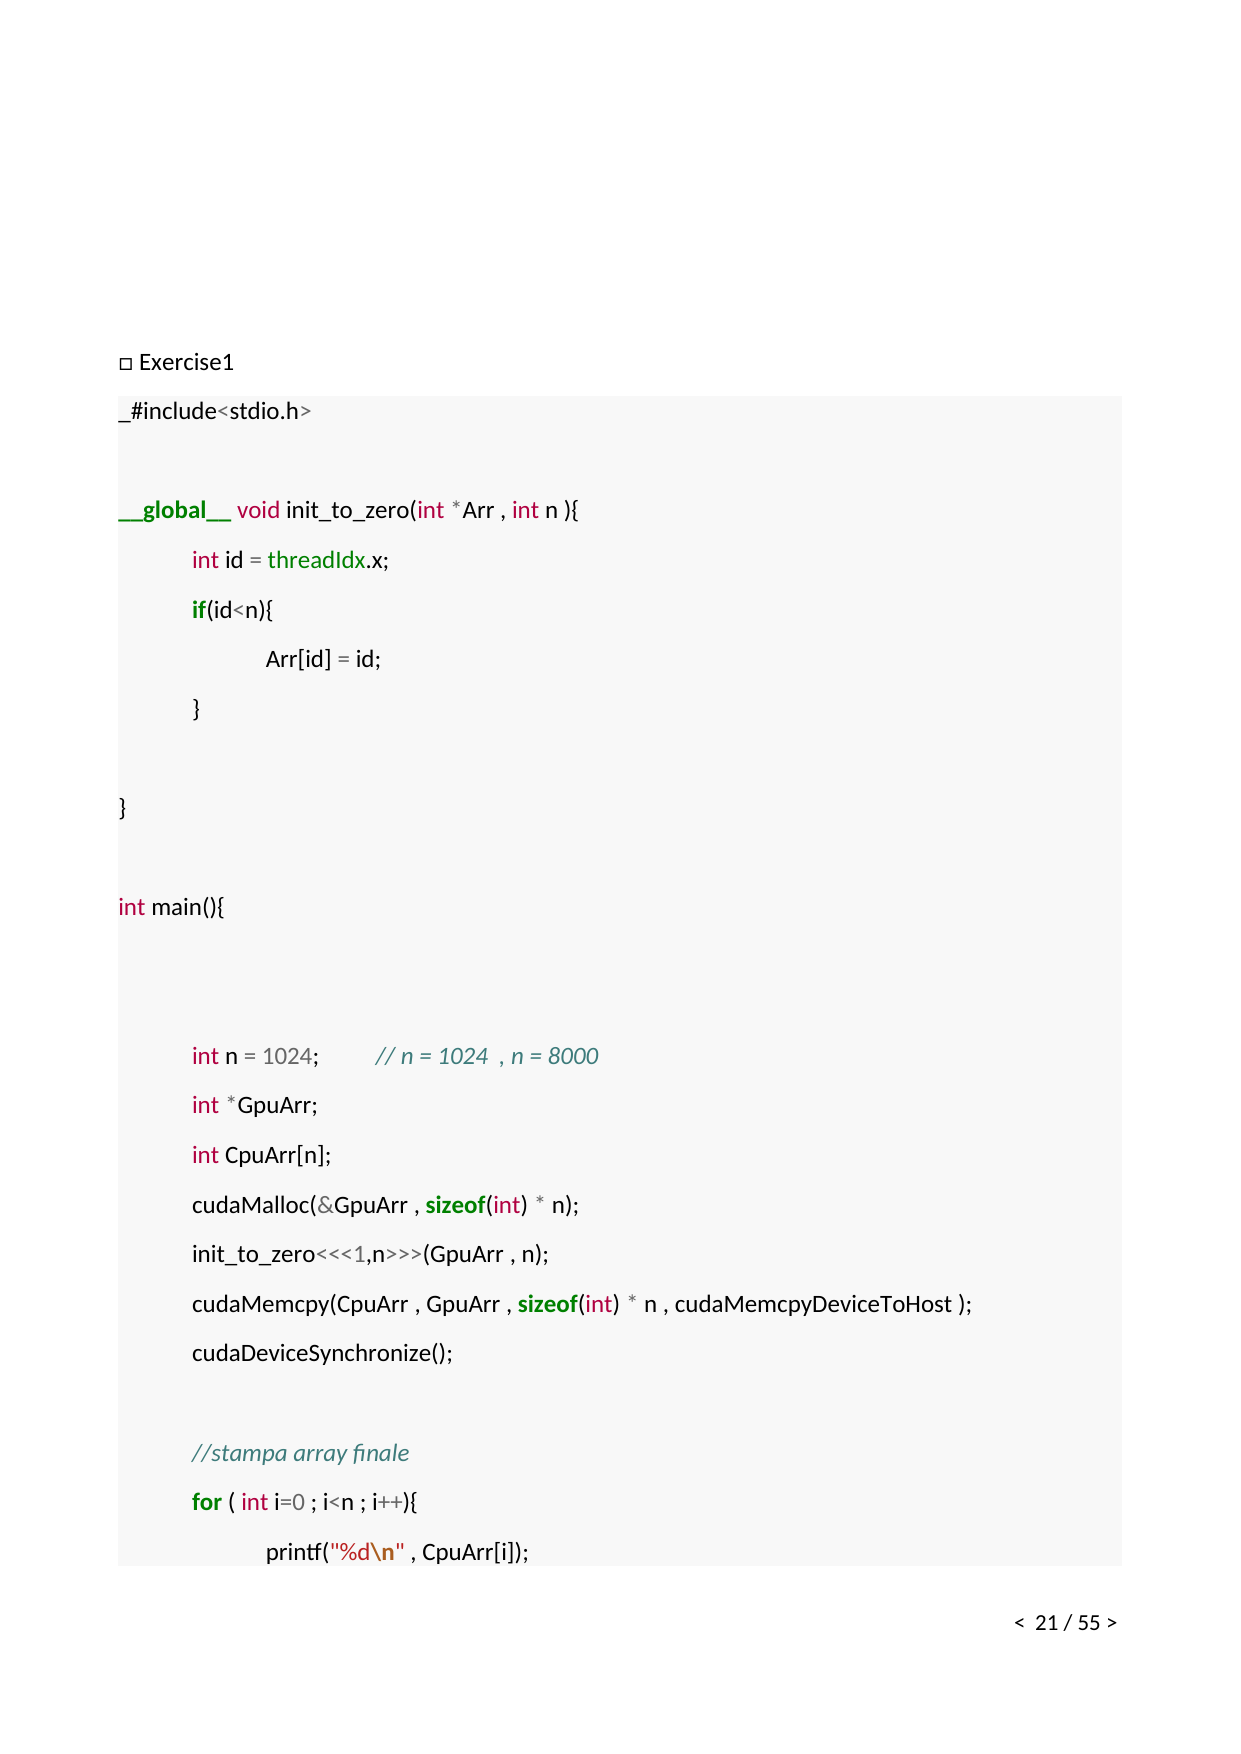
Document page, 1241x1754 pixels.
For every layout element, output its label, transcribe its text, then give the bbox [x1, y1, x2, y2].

text //stampa array finale [118, 1437, 1122, 1467]
text int *GpuArr; [118, 1090, 1122, 1120]
text } [118, 693, 1122, 723]
text Arr[id] = id; [118, 643, 1122, 674]
text __global__ void init_to_zero(int *Arr , int n ){ [118, 495, 1122, 525]
text cudaDeviceSynchronize(); [118, 1338, 1122, 1368]
text int main(){ [118, 891, 1122, 922]
text int CpuArr[n]; [118, 1139, 1122, 1170]
text init_to_zero<<<1,n>>>(GpuArr , n); [118, 1238, 1122, 1269]
text _#include<stdio.h> [118, 396, 1122, 426]
text cudaMemcpy(CpuArr , GpuArr , sizeof(int) * n , cudaMemcpyDeviceToHost ); [118, 1288, 1122, 1318]
text int n = 1024; // n = 1024 , n = 8000 [118, 1040, 1122, 1071]
text printf("%d\n" , CpuArr[i]); [118, 1536, 1122, 1566]
text int id = threadIdx.x; [118, 544, 1122, 575]
text cudaMalloc(&GpuArr , sizeof(int) * n); [118, 1189, 1122, 1219]
text } [118, 792, 1122, 823]
text □ Exercise1 [118, 346, 1122, 376]
text for ( int i=0 ; i<n ; i++){ [118, 1486, 1122, 1517]
text if(id<n){ [118, 594, 1122, 624]
